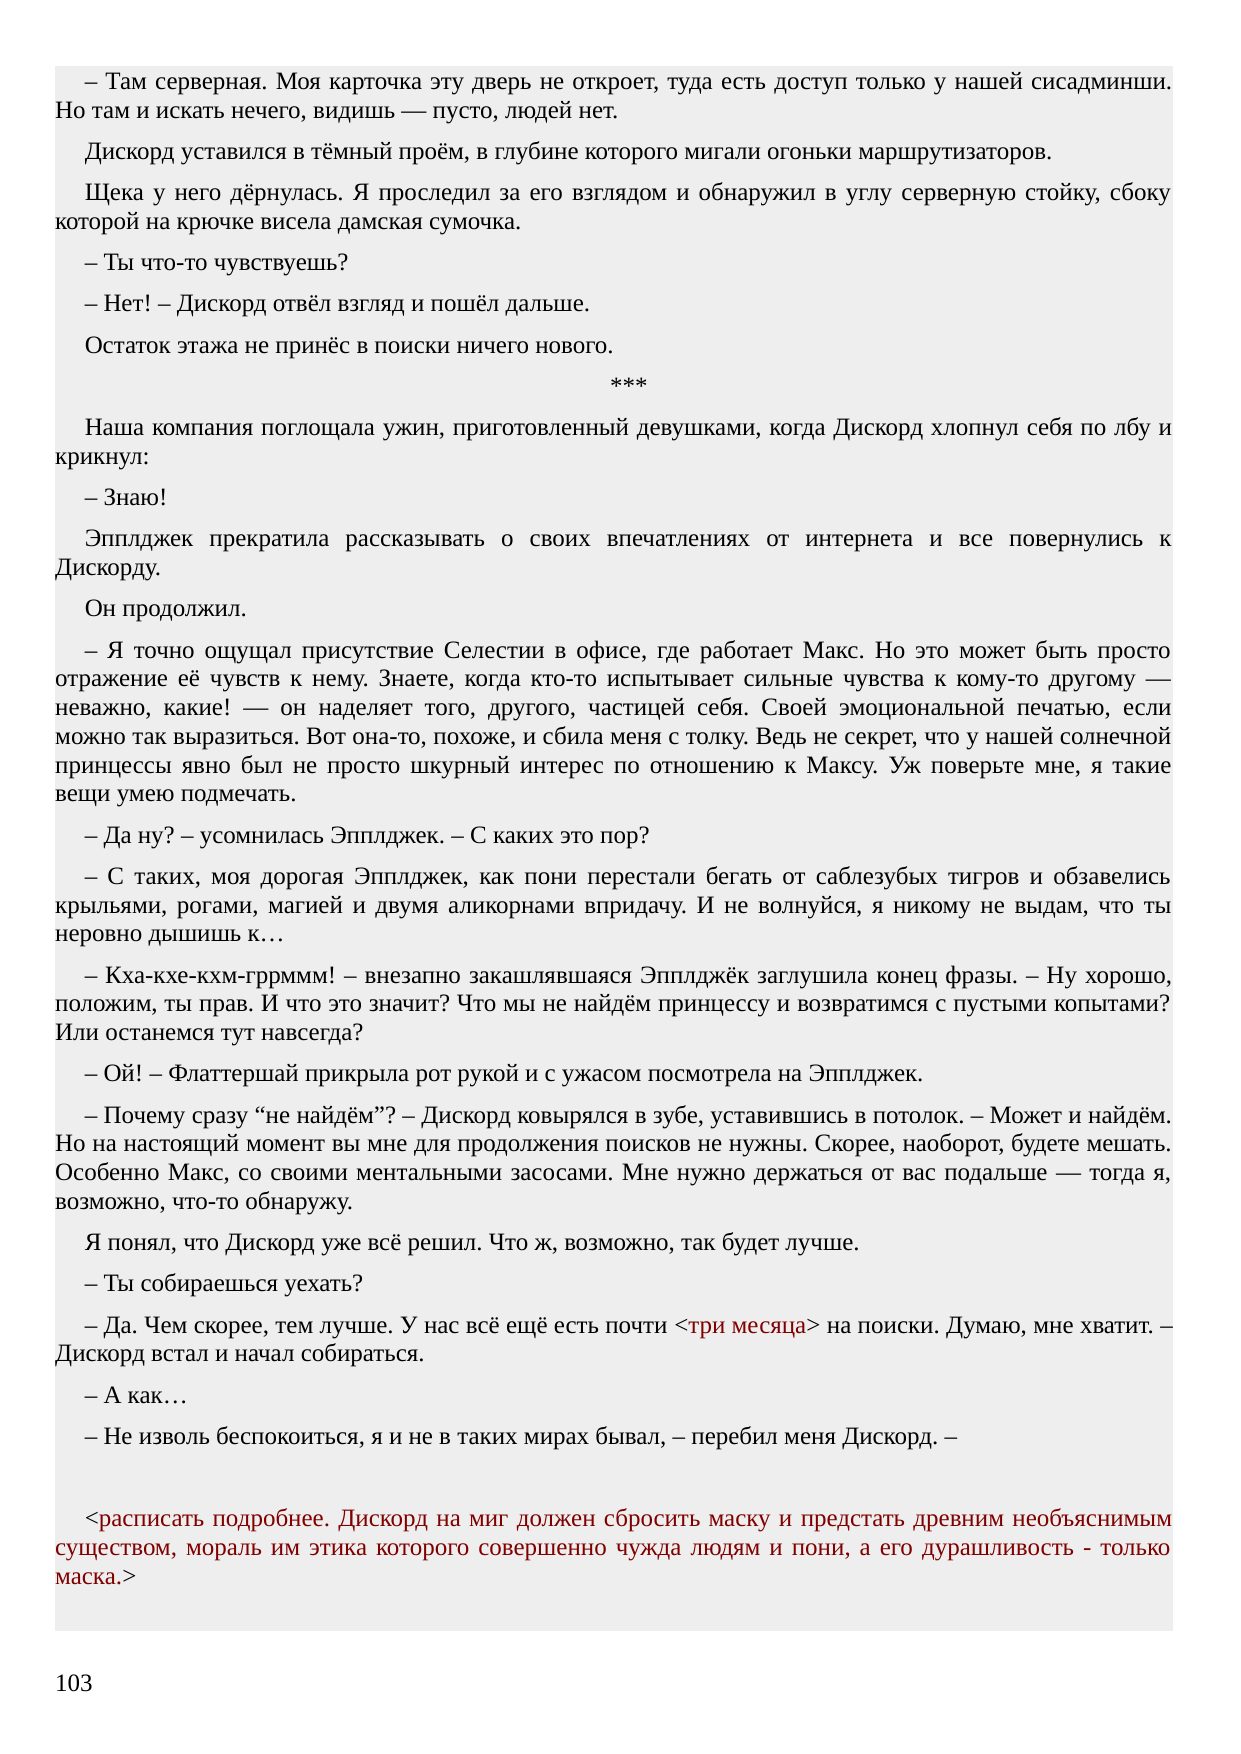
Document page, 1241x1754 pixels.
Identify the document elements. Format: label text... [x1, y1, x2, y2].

text – Ой! – Флаттершай прикрыла рот рукой и с ужасом посмотрела на Эпплджек. [55, 1058, 1173, 1087]
text Дискорд уставился в тёмный проём, в глубине которого мигали огоньки маршрутизаторов. [55, 136, 1173, 165]
text Наша компания поглощала ужин, приготовленный девушками, когда Дискорд хлопнул себя по лбу и крикнул: [55, 412, 1173, 470]
text – Я точно ощущал присутствие Селестии в офисе, где работает Макс. Но это может быть просто отражение её чувств к нему. Знаете, когда кто-то испытывает сильные чувства к кому-то другому — неважно, какие! — он наделяет того, другого, частицей себя. Своей эмоциональной печатью, если можно так выразиться. Вот она-то, похоже, и сбила меня с толку. Ведь не секрет, что у нашей солнечной принцессы явно был не просто шкурный интерес по отношению к Максу. Уж поверьте мне, я такие вещи умею подмечать. [55, 635, 1173, 807]
text – Ты что-то чувствуешь? [55, 247, 1173, 276]
text – Да ну? – усомнилась Эпплджек. – С каких это пор? [55, 820, 1173, 848]
text Он продолжил. [55, 593, 1173, 622]
text Эпплджек прекратила рассказывать о своих впечатлениях от интернета и все повернулись к Дискорду. [55, 523, 1173, 581]
text Я понял, что Дискорд уже всё решил. Что ж, возможно, так будет лучше. [55, 1227, 1173, 1256]
text – Кха-кхе-кхм-гррммм! – внезапно закашлявшаяся Эпплджёк заглушила конец фразы. – Ну хорошо, положим, ты прав. И что это значит? Что мы не найдём принцессу и возвратимся с пустыми копытами? Или останемся тут навсегда? [55, 960, 1173, 1046]
text – Там серверная. Моя карточка эту дверь не откроет, туда есть доступ только у нашей сисадминши. Но там и искать нечего, видишь — пусто, людей нет. [55, 66, 1173, 123]
text *** [55, 371, 1173, 400]
text Остаток этажа не принёс в поиски ничего нового. [55, 330, 1173, 358]
text Щека у него дёрнулась. Я проследил за его взглядом и обнаружил в углу серверную стойку, сбоку которой на крючке висела дамская сумочка. [55, 177, 1173, 235]
text – Не изволь беспокоиться, я и не в таких мирах бывал, – перебил меня Дискорд. – [55, 1421, 1173, 1450]
text <расписать подробнее. Дискорд на миг должен сбросить маску и предстать древним необъяснимым существом, мораль им этика которого совершенно чужда людям и пони, а его дурашливость - только маска.> [55, 1503, 1173, 1590]
text – Да. Чем скорее, тем лучше. У нас всё ещё есть почти <три месяца> на поиски. Думаю, мне хватит. – Дискорд встал и начал собираться. [55, 1310, 1173, 1367]
text – Знаю! [55, 482, 1173, 511]
text – С таких, моя дорогая Эпплджек, как пони перестали бегать от саблезубых тигров и обзавелись крыльями, рогами, магией и двумя аликорнами впридачу. И не волнуйся, я никому не выдам, что ты неровно дышишь к… [55, 861, 1173, 947]
text – Нет! – Дискорд отвёл взгляд и пошёл дальше. [55, 288, 1173, 317]
text – Почему сразу “не найдём”? – Дискорд ковырялся в зубе, уставившись в потолок. – Может и найдём. Но на настоящий момент вы мне для продолжения поисков не нужны. Скорее, наоборот, будете мешать. Особенно Макс, со своими ментальными засосами. Мне нужно держаться от вас подальше — тогда я, возможно, что-то обнаружу. [55, 1100, 1173, 1215]
text – Ты собираешься уехать? [55, 1268, 1173, 1297]
text – А как… [55, 1380, 1173, 1408]
